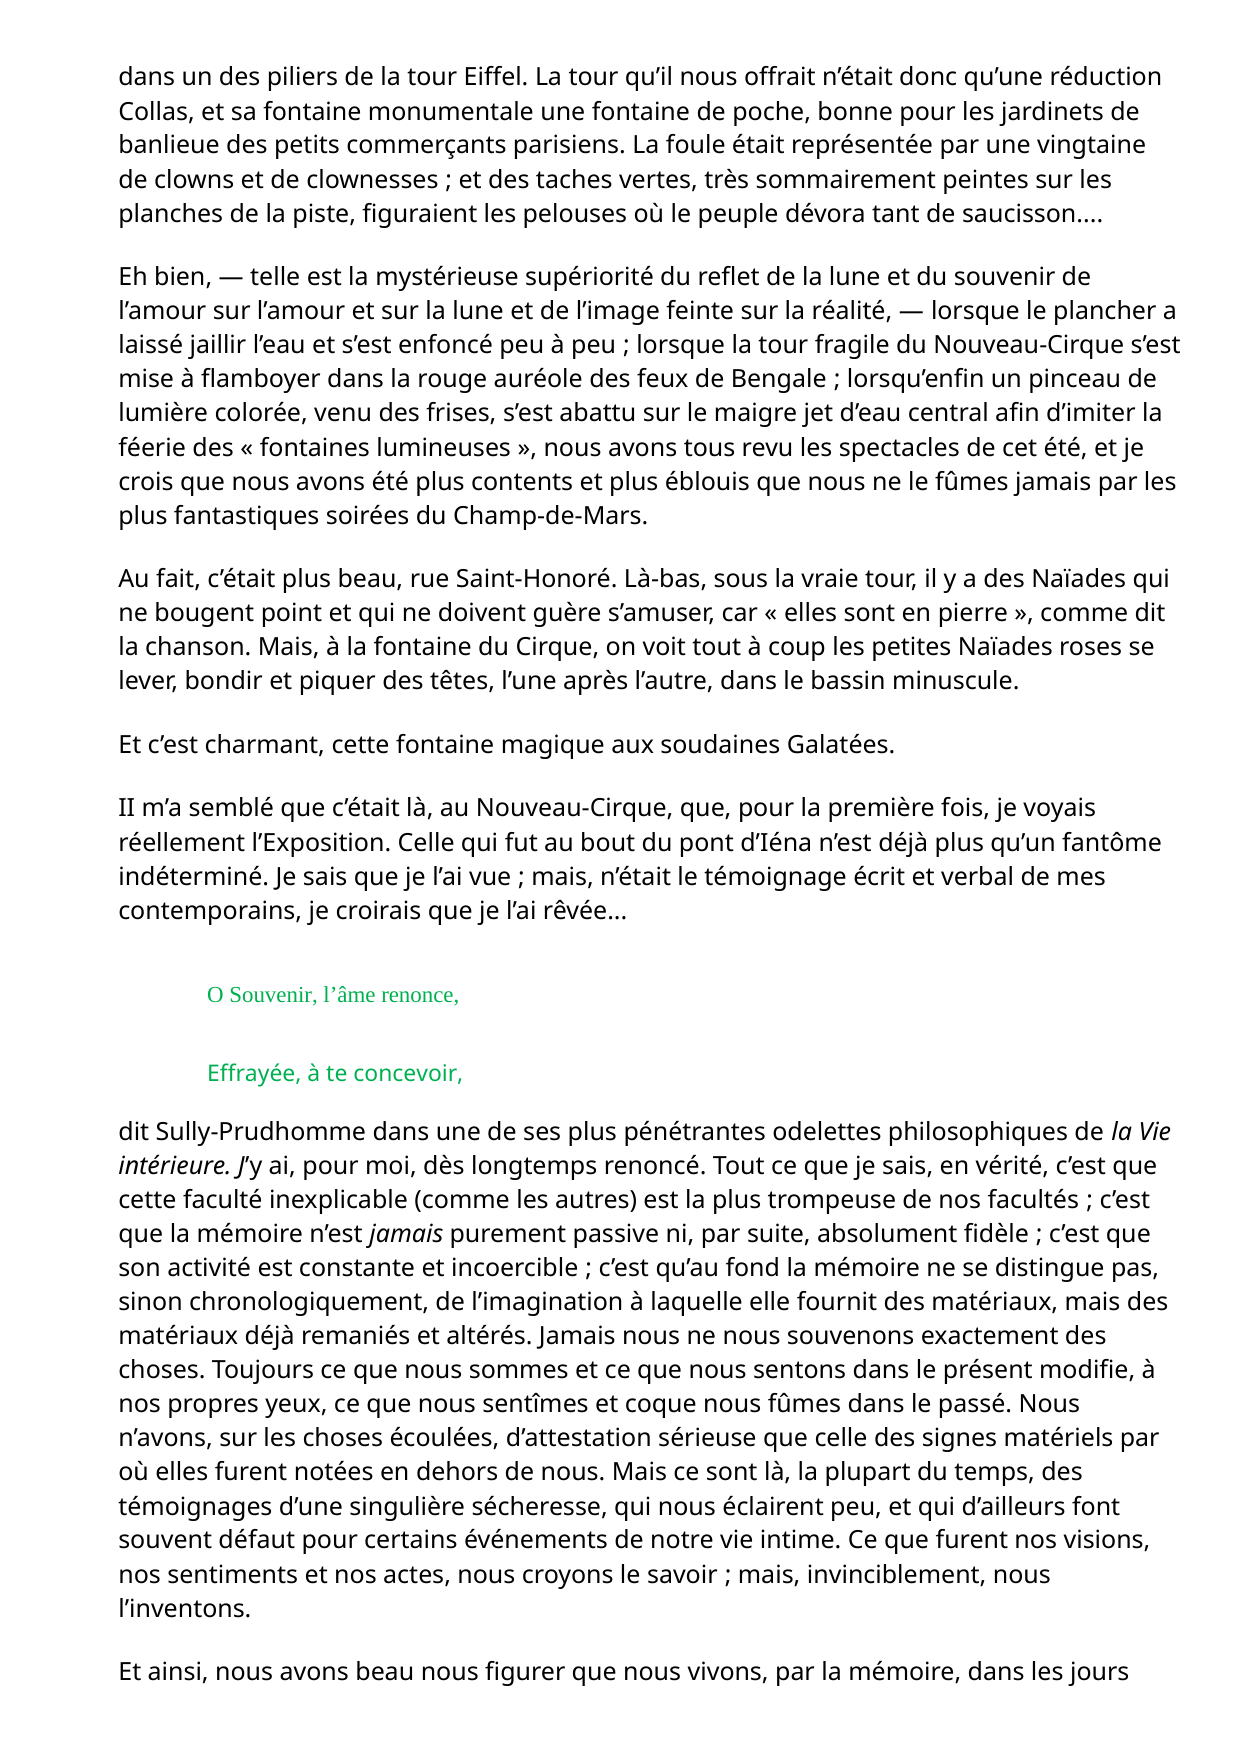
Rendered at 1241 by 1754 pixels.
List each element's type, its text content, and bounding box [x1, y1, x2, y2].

text dans un des piliers de la tour Eiffel. La tour qu’il nous offrait n’était donc qu’une réduction Collas, et sa fontaine monumentale une fontaine de poche, bonne pour les jardinets de banlieue des petits commerçants parisiens. La foule était représentée par une vingtaine de clowns et de clownesses ; et des taches vertes, très sommairement peintes sur les planches de la piste, figuraient les pelouses où le peuple dévora tant de saucisson.... [118, 59, 1181, 229]
text O Souvenir, l’âme renonce, [207, 981, 1181, 1007]
text Et ainsi, nous avons beau nous figurer que nous vivons, par la mémoire, dans les jours [118, 1654, 1181, 1688]
text dit Sully-Prudhomme dans une de ses plus pénétrantes odelettes philosophiques de la Vie intérieure. J’y ai, pour moi, dès longtemps renoncé. Tout ce que je sais, en vérité, c’est que cette faculté inexplicable (comme les autres) est la plus trompeuse de nos facultés ; c’est que la mémoire n’est jamais purement passive ni, par suite, absolument fidèle ; c’est que son activité est constante et incoercible ; c’est qu’au fond la mémoire ne se distingue pas, sinon chronologiquement, de l’imagination à laquelle elle fournit des matériaux, mais des matériaux déjà remaniés et altérés. Jamais nous ne nous souvenons exactement des choses. Toujours ce que nous sommes et ce que nous sentons dans le présent modifie, à nos propres yeux, ce que nous sentîmes et coque nous fûmes dans le passé. Nous n’avons, sur les choses écoulées, d’attestation sérieuse que celle des signes matériels par où elles furent notées en dehors de nous. Mais ce sont là, la plupart du temps, des témoignages d’une singulière sécheresse, qui nous éclairent peu, et qui d’ailleurs font souvent défaut pour certains événements de notre vie intime. Ce que furent nos visions, nos sentiments et nos actes, nous croyons le savoir ; mais, invinciblement, nous l’inventons. [118, 1113, 1181, 1624]
text Eh bien, — telle est la mystérieuse supériorité du reflet de la lune et du souvenir de l’amour sur l’amour et sur la lune et de l’image feinte sur la réalité, — lorsque le plancher a laissé jaillir l’eau et s’est enfoncé peu à peu ; lorsque la tour fragile du Nouveau-Cirque s’est mise à flamboyer dans la rouge auréole des feux de Bengale ; lorsqu’enfin un pinceau de lumière colorée, venu des frises, s’est abattu sur le maigre jet d’eau central afin d’imiter la féerie des « fontaines lumineuses », nous avons tous revu les spectacles de cet été, et je crois que nous avons été plus contents et plus éblouis que nous ne le fûmes jamais par les plus fantastiques soirées du Champ-de-Mars. [118, 259, 1181, 531]
text II m’a semblé que c’était là, au Nouveau-Cirque, que, pour la première fois, je voyais réellement l’Exposition. Celle qui fut au bout du pont d’Iéna n’est déjà plus qu’un fantôme indéterminé. Je sais que je l’ai vue ; mais, n’était le témoignage écrit et verbal de mes contemporains, je croirais que je l’ai rêvée... [118, 790, 1181, 926]
text Au fait, c’était plus beau, rue Saint-Honoré. Là-bas, sous la vraie tour, il y a des Naïades qui ne bougent point et qui ne doivent guère s’amuser, car « elles sont en pierre », comme dit la chanson. Mais, à la fontaine du Cirque, on voit tout à coup les petites Naïades roses se lever, bondir et piquer des têtes, l’une après l’autre, dans le bassin minuscule. [118, 561, 1181, 697]
text Effrayée, à te concevoir, [207, 1057, 1181, 1088]
text Et c’est charmant, cette fontaine magique aux soudaines Galatées. [118, 727, 1181, 761]
